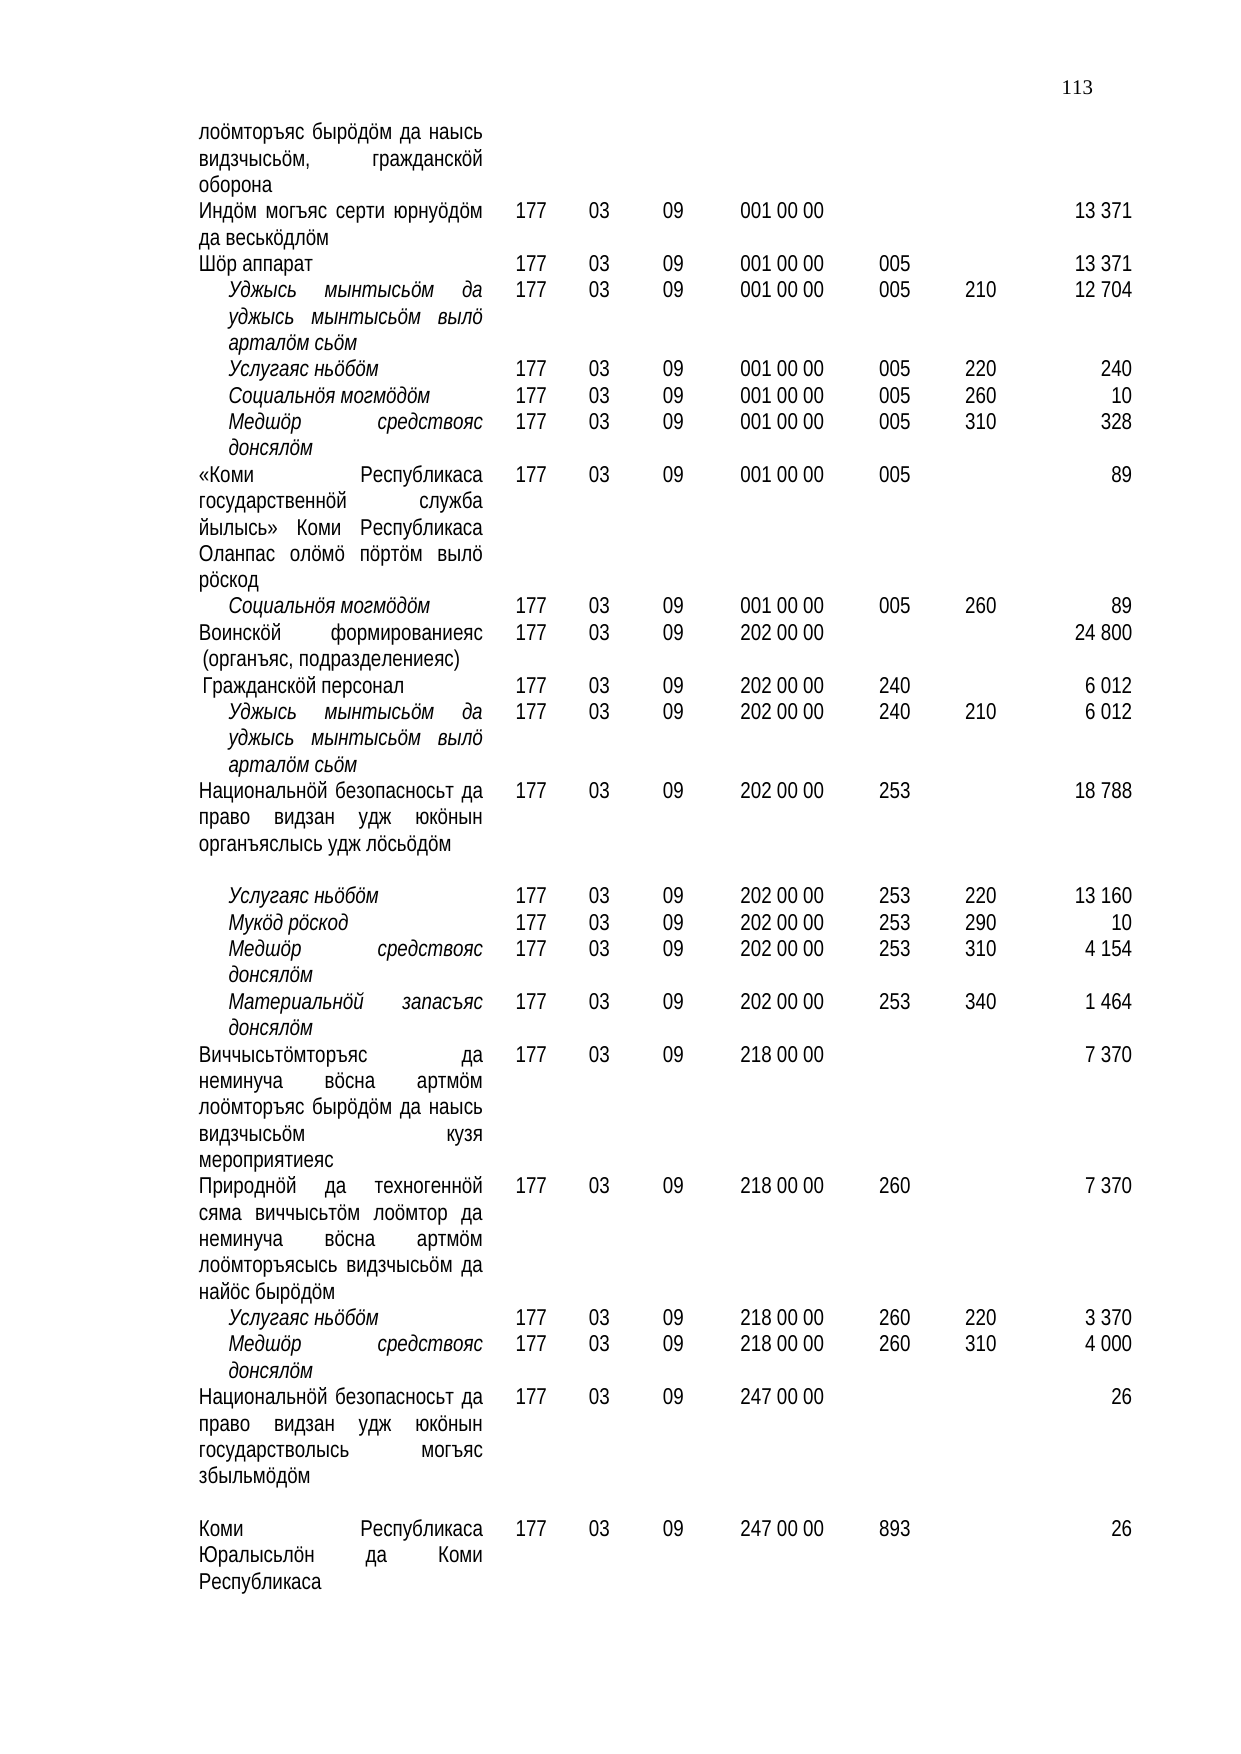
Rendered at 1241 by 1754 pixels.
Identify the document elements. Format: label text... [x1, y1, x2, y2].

table_cell [716, 118, 848, 197]
table_cell 03 [568, 197, 631, 250]
table_cell 03 [568, 1172, 631, 1304]
table_cell [631, 118, 716, 197]
table_cell 09 [631, 672, 716, 698]
table_cell 177 [494, 988, 568, 1041]
table_cell [941, 672, 1021, 698]
table_cell 240 [1021, 355, 1143, 382]
table_cell 202 00 00 [716, 909, 848, 935]
table_cell [1143, 276, 1240, 355]
table_cell 310 [941, 935, 1021, 988]
table_cell 202 00 00 [716, 988, 848, 1041]
table_cell 260 [849, 1330, 941, 1383]
table_cell 001 00 00 [716, 250, 848, 276]
table_cell [1143, 408, 1240, 461]
table_cell 005 [849, 408, 941, 461]
table_cell 09 [631, 382, 716, 408]
table_cell 210 [941, 276, 1021, 355]
table_cell Коми Республикаса Юралысьлöн да Коми Республикаса [188, 1515, 494, 1594]
table_cell 177 [494, 197, 568, 250]
table_cell 09 [631, 197, 716, 250]
table_cell 26 [1021, 1383, 1143, 1515]
table_cell Медшöр средствояс донсялöм [188, 408, 494, 461]
table_cell 03 [568, 988, 631, 1041]
table_cell 89 [1021, 461, 1143, 592]
table_cell 13 160 [1021, 883, 1143, 909]
table_cell 260 [849, 1304, 941, 1330]
table_cell 001 00 00 [716, 382, 848, 408]
table_cell [1143, 118, 1240, 197]
table_cell 89 [1021, 593, 1143, 619]
table_cell Уджысь мынтысьöм да уджысь мынтысьöм вылö арталöм сьöм [188, 698, 494, 777]
table_cell 202 00 00 [716, 777, 848, 882]
table_cell 03 [568, 1330, 631, 1383]
table_cell 10 [1021, 909, 1143, 935]
table_cell 03 [568, 382, 631, 408]
table_cell 177 [494, 1041, 568, 1172]
table_cell Гражданскöй персонал [188, 672, 494, 698]
table_cell 001 00 00 [716, 276, 848, 355]
table_cell 001 00 00 [716, 593, 848, 619]
table_cell 177 [494, 1330, 568, 1383]
table_cell 253 [849, 777, 941, 882]
table_cell 03 [568, 276, 631, 355]
table_cell Медшöр средствояс донсялöм [188, 1330, 494, 1383]
table_cell 177 [494, 909, 568, 935]
table_cell 177 [494, 250, 568, 276]
table_cell 310 [941, 1330, 1021, 1383]
table_cell 09 [631, 1515, 716, 1594]
table_cell 202 00 00 [716, 935, 848, 988]
table_cell 001 00 00 [716, 197, 848, 250]
table_cell 220 [941, 355, 1021, 382]
table_cell [1143, 250, 1240, 276]
table_cell 220 [941, 1304, 1021, 1330]
table_cell 240 [849, 698, 941, 777]
table_cell 177 [494, 276, 568, 355]
table_cell [849, 118, 941, 197]
table_cell 005 [849, 276, 941, 355]
table_cell [849, 1041, 941, 1172]
table_cell 09 [631, 1041, 716, 1172]
table_cell 03 [568, 619, 631, 672]
table_cell 260 [849, 1172, 941, 1304]
table_cell 177 [494, 408, 568, 461]
table_cell 001 00 00 [716, 408, 848, 461]
table_cell 03 [568, 461, 631, 592]
table_cell [941, 197, 1021, 250]
table_cell Услугаяс ньöбöм [188, 1304, 494, 1330]
table_cell 247 00 00 [716, 1383, 848, 1515]
table_cell 03 [568, 935, 631, 988]
table_cell [1143, 593, 1240, 619]
table_cell 177 [494, 883, 568, 909]
table_cell [1143, 883, 1240, 909]
table_cell 03 [568, 408, 631, 461]
table_cell [941, 619, 1021, 672]
table_cell 005 [849, 461, 941, 592]
table_cell [1143, 1172, 1240, 1304]
table_cell [1143, 461, 1240, 592]
table_cell 09 [631, 1172, 716, 1304]
table_cell Социальнöя могмöдöм [188, 382, 494, 408]
table_cell 09 [631, 461, 716, 592]
table_cell 09 [631, 408, 716, 461]
table_cell [1143, 619, 1240, 672]
table_cell 001 00 00 [716, 461, 848, 592]
table_cell 09 [631, 593, 716, 619]
table_cell 328 [1021, 408, 1143, 461]
table_cell 09 [631, 276, 716, 355]
table_cell 03 [568, 1041, 631, 1172]
table_cell 09 [631, 355, 716, 382]
table_cell [568, 118, 631, 197]
table_cell 202 00 00 [716, 619, 848, 672]
table_cell [1143, 1330, 1240, 1383]
table_cell 09 [631, 1304, 716, 1330]
table_cell 6 012 [1021, 672, 1143, 698]
table_cell 09 [631, 619, 716, 672]
table_cell 253 [849, 988, 941, 1041]
table_cell лоöмторъяс бырöдöм да наысь видзчысьöм, гражданскöй оборона [188, 118, 494, 197]
table_cell 177 [494, 619, 568, 672]
table_cell 03 [568, 777, 631, 882]
table_cell «Коми Республикаса государственнöй служба йылысь» Коми Республикаса Оланпас олöмö пöртöм вылö рöскод [188, 461, 494, 592]
table_cell 202 00 00 [716, 698, 848, 777]
table_cell 177 [494, 698, 568, 777]
table_cell [1143, 197, 1240, 250]
table_cell 6 012 [1021, 698, 1143, 777]
table_cell 005 [849, 382, 941, 408]
table_cell 09 [631, 1330, 716, 1383]
table_cell Социальнöя могмöдöм [188, 593, 494, 619]
table_cell 13 371 [1021, 250, 1143, 276]
table_cell 005 [849, 355, 941, 382]
table_cell 09 [631, 883, 716, 909]
table_cell 177 [494, 1515, 568, 1594]
table_cell 218 00 00 [716, 1172, 848, 1304]
table_cell [849, 1383, 941, 1515]
table_cell 893 [849, 1515, 941, 1594]
table_cell 09 [631, 988, 716, 1041]
table_cell 240 [849, 672, 941, 698]
table_cell 09 [631, 909, 716, 935]
table_cell 09 [631, 777, 716, 882]
table_cell 177 [494, 1172, 568, 1304]
table_cell 177 [494, 1304, 568, 1330]
table_cell 001 00 00 [716, 355, 848, 382]
table_cell 177 [494, 382, 568, 408]
table_cell [1143, 672, 1240, 698]
table_cell [1143, 909, 1240, 935]
table_cell 177 [494, 1383, 568, 1515]
table_cell 7 370 [1021, 1041, 1143, 1172]
table_cell Воинскöй формированиеяс (органъяс, подразделениеяс) [188, 619, 494, 672]
table_cell [1143, 1515, 1240, 1594]
table_cell [1143, 777, 1240, 882]
table_cell [849, 197, 941, 250]
table_cell 260 [941, 382, 1021, 408]
table_cell Природнöй да техногеннöй сяма виччысьтöм лоöмтор да неминуча вöсна артмöм лоöмторъясысь видзчысьöм да найöс бырöдöм [188, 1172, 494, 1304]
table_cell 005 [849, 593, 941, 619]
table_cell 3 370 [1021, 1304, 1143, 1330]
table_cell 210 [941, 698, 1021, 777]
table_cell Национальнöй безопасносьт да право видзан удж юкöнын органъяслысь удж лöсьöдöм [188, 777, 494, 882]
table_cell [941, 1383, 1021, 1515]
table_cell 03 [568, 883, 631, 909]
table_cell 03 [568, 355, 631, 382]
table_cell 177 [494, 777, 568, 882]
table_cell 005 [849, 250, 941, 276]
table_cell [1143, 698, 1240, 777]
table_cell 12 704 [1021, 276, 1143, 355]
table_cell [849, 619, 941, 672]
table_cell 09 [631, 250, 716, 276]
table_cell [941, 461, 1021, 592]
table_cell 03 [568, 1304, 631, 1330]
table_cell 10 [1021, 382, 1143, 408]
table_cell Национальнöй безопасносьт да право видзан удж юкöнын государстволысь могъяс збыльмöдöм [188, 1383, 494, 1515]
table_cell [1143, 355, 1240, 382]
table_cell 24 800 [1021, 619, 1143, 672]
table_cell Уджысь мынтысьöм да уджысь мынтысьöм вылö арталöм сьöм [188, 276, 494, 355]
table_cell 218 00 00 [716, 1041, 848, 1172]
table_cell Виччысьтöмторъяс да неминуча вöсна артмöм лоöмторъяс бырöдöм да наысь видзчысьöм кузя мероприятиеяс [188, 1041, 494, 1172]
table_cell [1143, 1383, 1240, 1515]
table_cell Индöм могъяс серти юрнуöдöм да веськöдлöм [188, 197, 494, 250]
table_cell 177 [494, 355, 568, 382]
table_cell [1143, 1304, 1240, 1330]
table_cell 260 [941, 593, 1021, 619]
table_cell 03 [568, 1515, 631, 1594]
table_cell 177 [494, 935, 568, 988]
table_cell 26 [1021, 1515, 1143, 1594]
table_cell 03 [568, 909, 631, 935]
table_cell 290 [941, 909, 1021, 935]
table_cell 253 [849, 935, 941, 988]
table_cell [1143, 382, 1240, 408]
table_cell 7 370 [1021, 1172, 1143, 1304]
table_cell [941, 118, 1021, 197]
table_cell 18 788 [1021, 777, 1143, 882]
table_cell 247 00 00 [716, 1515, 848, 1594]
table_cell [941, 1172, 1021, 1304]
table_cell 03 [568, 593, 631, 619]
table_cell 09 [631, 1383, 716, 1515]
table_cell 09 [631, 698, 716, 777]
table_cell 03 [568, 698, 631, 777]
table_cell 340 [941, 988, 1021, 1041]
table_cell 1 464 [1021, 988, 1143, 1041]
table_cell 218 00 00 [716, 1304, 848, 1330]
table_cell 220 [941, 883, 1021, 909]
table_cell [494, 118, 568, 197]
table_cell 03 [568, 250, 631, 276]
table_cell [941, 1515, 1021, 1594]
table_cell 177 [494, 593, 568, 619]
table_cell [941, 250, 1021, 276]
table_cell Услугаяс ньöбöм [188, 355, 494, 382]
table_cell 13 371 [1021, 197, 1143, 250]
table_cell 4 154 [1021, 935, 1143, 988]
table_cell 253 [849, 883, 941, 909]
table_cell 177 [494, 461, 568, 592]
table_cell [1143, 1041, 1240, 1172]
table_cell [941, 777, 1021, 882]
table_cell 310 [941, 408, 1021, 461]
table_cell Материальнöй запасъяс донсялöм [188, 988, 494, 1041]
table_cell Мукöд рöскод [188, 909, 494, 935]
table_cell [1143, 988, 1240, 1041]
table_cell 202 00 00 [716, 672, 848, 698]
table_cell 4 000 [1021, 1330, 1143, 1383]
table_cell Шöр аппарат [188, 250, 494, 276]
table_cell [941, 1041, 1021, 1172]
table_cell 09 [631, 935, 716, 988]
table_cell 202 00 00 [716, 883, 848, 909]
table_cell 177 [494, 672, 568, 698]
table_cell 218 00 00 [716, 1330, 848, 1383]
table_cell 03 [568, 672, 631, 698]
table_cell Медшöр средствояс донсялöм [188, 935, 494, 988]
table_cell [1021, 118, 1143, 197]
table_cell Услугаяс ньöбöм [188, 883, 494, 909]
table_cell 03 [568, 1383, 631, 1515]
table_cell [1143, 935, 1240, 988]
table_cell 253 [849, 909, 941, 935]
